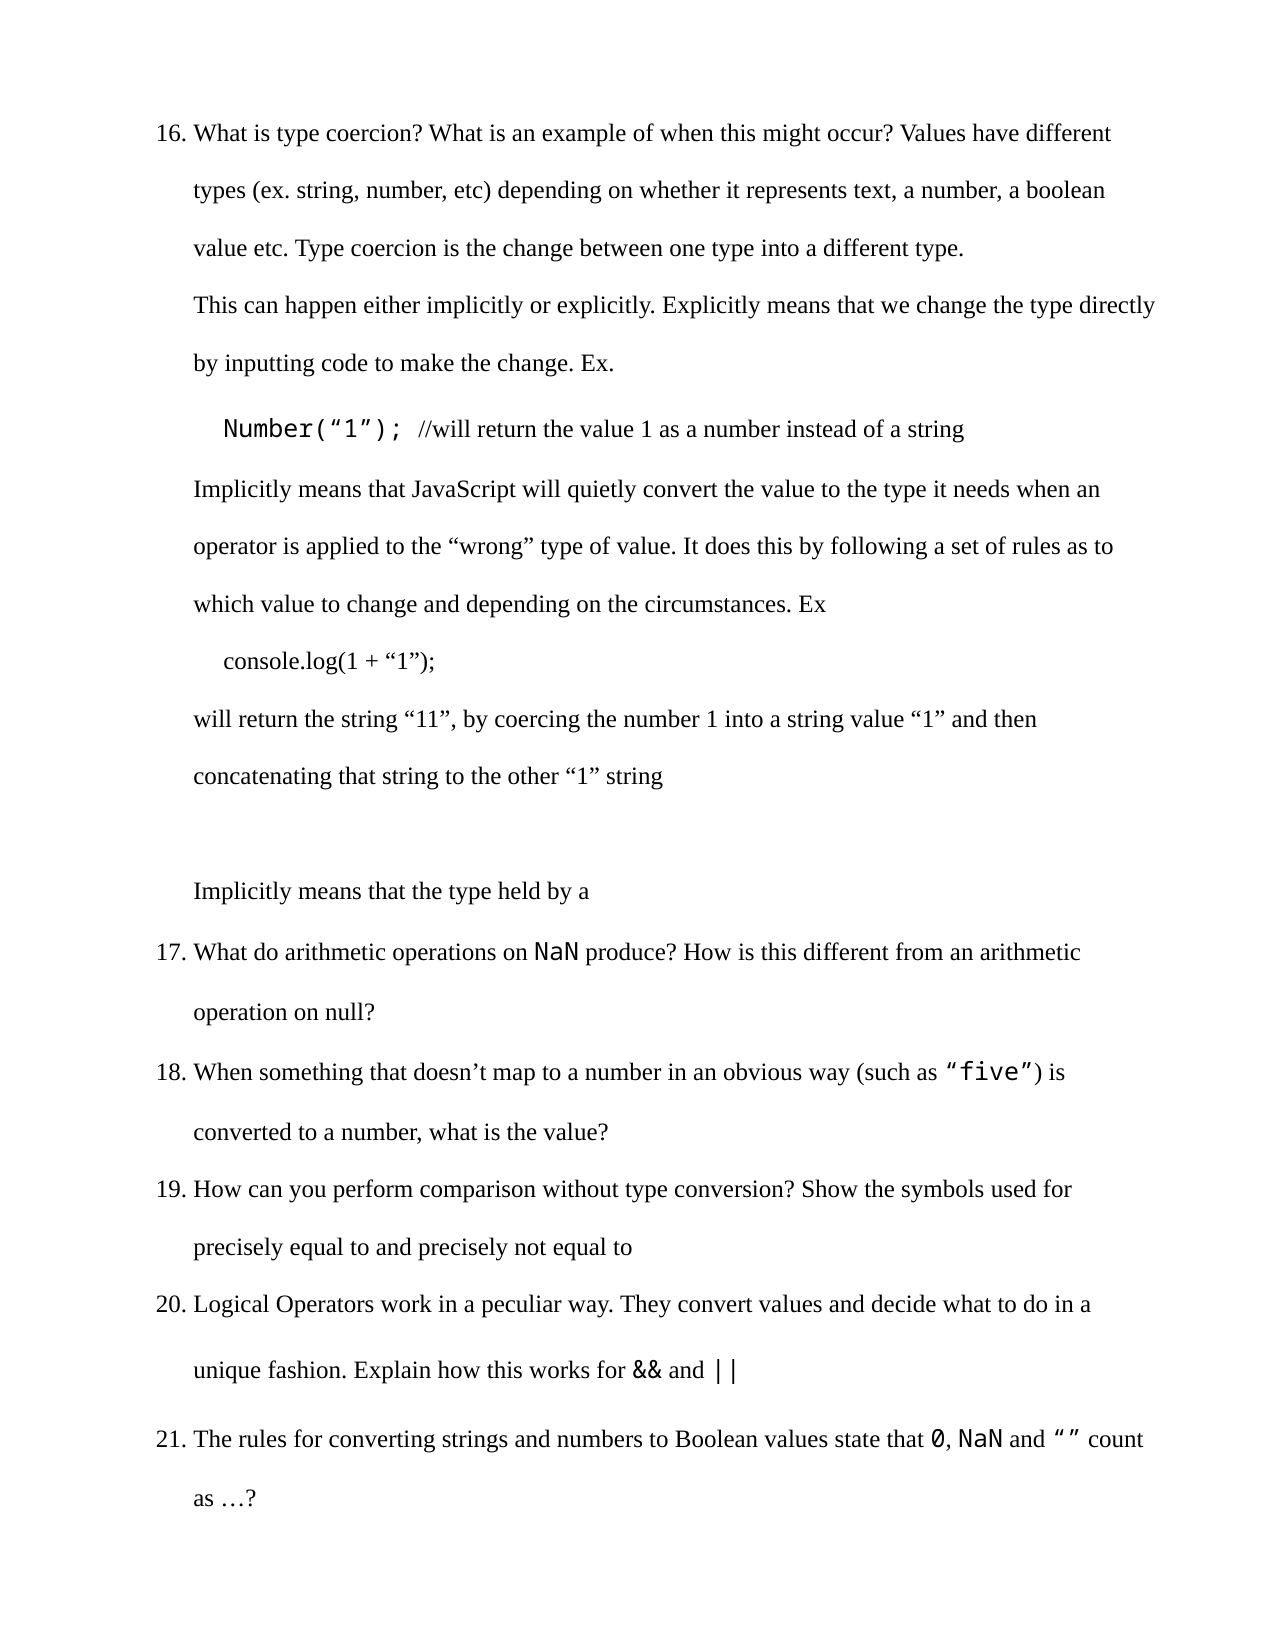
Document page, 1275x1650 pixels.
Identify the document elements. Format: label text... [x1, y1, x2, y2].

list What is type coercion? What is an example of when this might occur? Values have different types (ex. string, number, etc) depending on whether it represents text, a number, a boolean value etc. Type coercion is the change between one type into a different type. This can happen either implicitly or explicitly. Explicitly means that we change the type directly by inputting code to make the change. Ex. Number(“1”); //will return the value 1 as a number instead of a string Implicitly means that JavaScript will quietly convert the value to the type it needs when an operator is applied to the “wrong” type of value. It does this by following a set of rules as to which value to change and depending on the circumstances. Ex console.log(1 + “1”); [156, 118, 1157, 675]
list When something that doesn’t map to a number in an obvious way (such as “five”) is converted to a number, what is the value? [156, 1054, 1157, 1146]
list will return the string “11”, by coercing the number 1 into a string value “1” and then concatenating that string to the other “1” string Implicitly means that the type held by a [156, 704, 1157, 905]
list Logical Operators work in a peculiar way. They convert values and decide what to do in a unique fashion. Explain how this works for && and || [156, 1289, 1157, 1386]
list How can you perform comparison without type conversion? Show the symbols used for precisely equal to and precisely not equal to [156, 1174, 1157, 1261]
list The rules for converting strings and numbers to Boolean values state that 0, NaN and “” count as …? [156, 1420, 1157, 1512]
list What do arithmetic operations on NaN produce? How is this different from an arithmetic operation on null? [156, 934, 1157, 1025]
